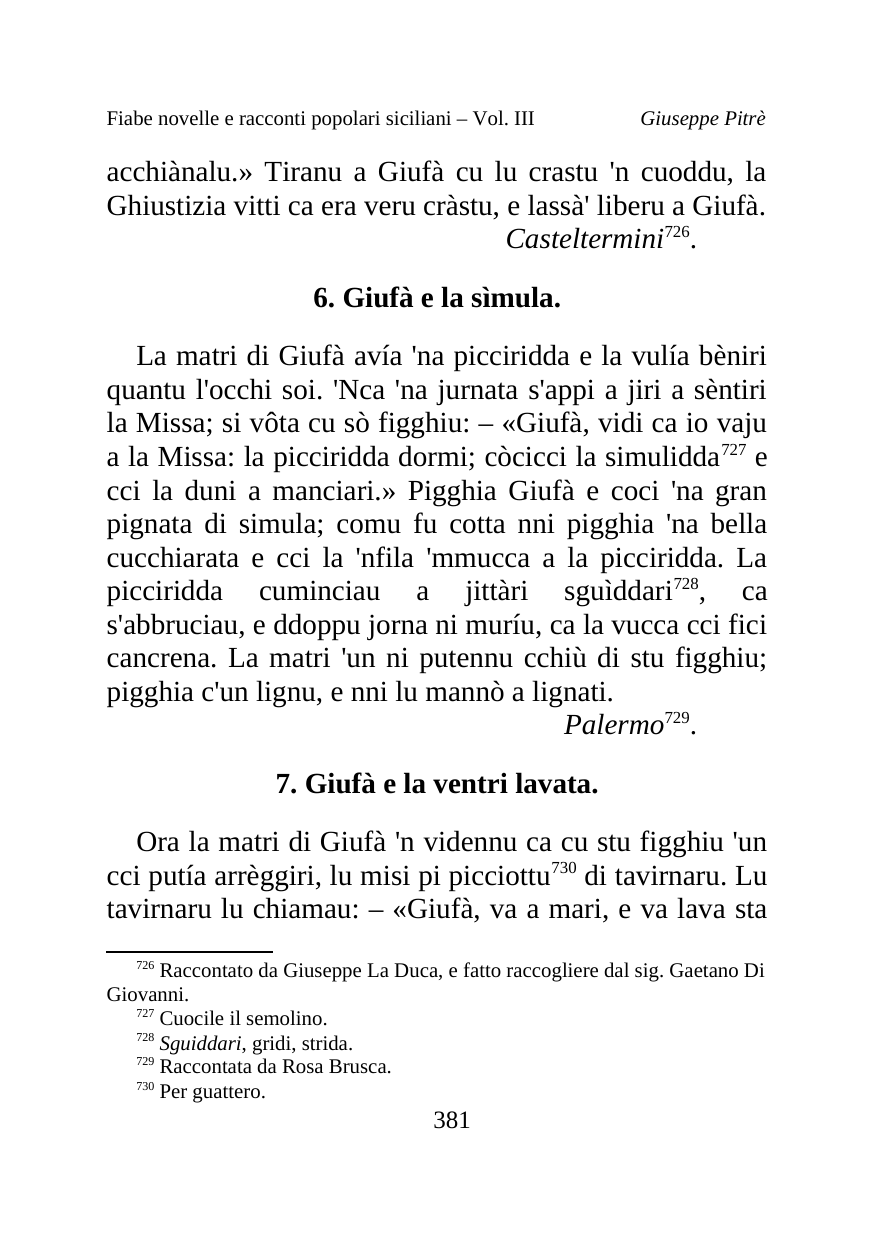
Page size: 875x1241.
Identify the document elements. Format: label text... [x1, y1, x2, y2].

text Palermo. [106, 707, 768, 741]
text Sguiddari, gridi, strida. [106, 1030, 768, 1054]
subtitle 6. Giufà e la sìmula. [106, 280, 768, 313]
subtitle 7. Giufà e la ventri lavata. [106, 766, 768, 799]
text La matri di Giufà avía 'na picciridda e la vulía bèniri quantu l'occhi soi. 'Nca 'na jurnata s'appi a jiri a sèntiri la Missa; si vôta cu sò figghiu: – «Giufà, vidi ca io vaju a la Missa: la picciridda dormi; còcicci la simulidda e cci la duni a manciari.» Pigghia Giufà e coci 'na gran pignata di simula; comu fu cotta nni pigghia 'na bella cucchiarata e cci la 'nfila 'mmucca a la picciridda. La picciridda cuminciau a jittàri sguìddari, ca s'abbruciau, e ddoppu jorna ni muríu, ca la vucca cci fici cancrena. La matri 'un ni putennu cchiù di stu figghiu; pigghia c'un lignu, e nni lu mannò a lignati. [106, 338, 768, 707]
text Cuocile il semolino. [106, 1006, 768, 1030]
text Ora la matri di Giufà 'n vidennu ca cu stu figghiu 'un cci putía arrèggiri, lu misi pi picciottu di tavirnaru. Lu tavirnaru lu chiamau: – «Giufà, va a mari, e va lava sta [106, 824, 768, 925]
text Casteltermini. [106, 221, 768, 255]
text Raccontata da Rosa Brusca. [106, 1054, 768, 1078]
text Raccontato da Giuseppe La Duca, e fatto raccogliere dal sig. Gaetano Di Giovanni. [106, 958, 768, 1006]
text acchiànalu.» Tiranu a Giufà cu lu crastu 'n cuoddu, la Ghiustizia vitti ca era veru cràstu, e lassà' liberu a Giufà. [106, 154, 768, 221]
text Per guattero. [106, 1078, 768, 1103]
